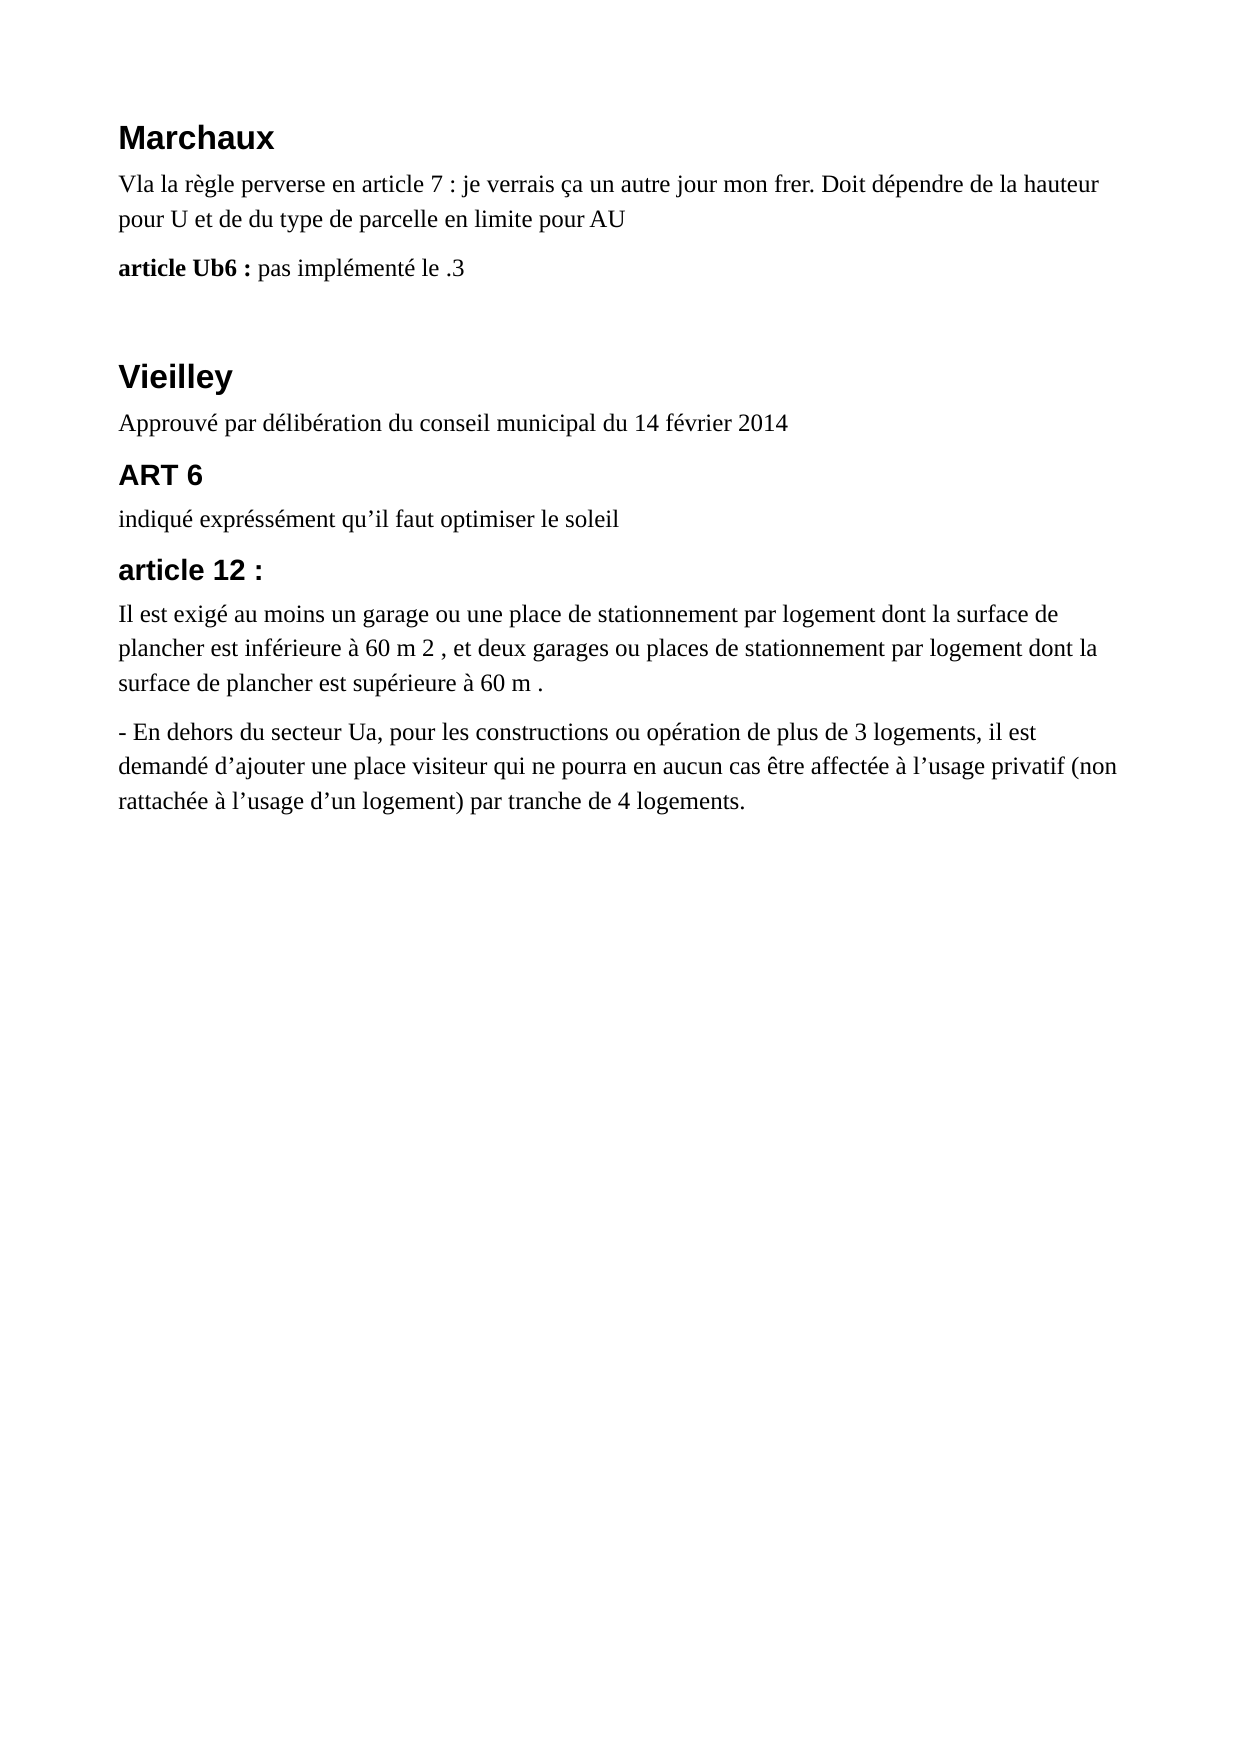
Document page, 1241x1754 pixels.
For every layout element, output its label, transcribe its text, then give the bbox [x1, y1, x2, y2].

subtitle ART 6 [118, 457, 1122, 491]
text indiqué expréssément qu’il faut optimiser le soleil [118, 504, 1122, 532]
subtitle Vieilley [118, 357, 1122, 396]
subtitle article 12 : [118, 553, 1122, 586]
text - En dehors du secteur Ua, pour les constructions ou opération de plus de 3 logements, il est demandé d’ajouter une place visiteur qui ne pourra en aucun cas être affectée à l’usage privatif (non rattachée à l’usage d’un logement) par tranche de 4 logements. [118, 717, 1122, 815]
text Approuvé par délibération du conseil municipal du 14 février 2014 [118, 408, 1122, 437]
text Vla la règle perverse en article 7 : je verrais ça un autre jour mon frer. Doit dépendre de la hauteur pour U et de du type de parcelle en limite pour AU [118, 169, 1122, 232]
text article Ub6 : pas implémenté le .3 [118, 253, 1122, 282]
subtitle Marchaux [118, 118, 1122, 157]
text Il est exigé au moins un garage ou une place de stationnement par logement dont la surface de plancher est inférieure à 60 m 2 , et deux garages ou places de stationnement par logement dont la surface de plancher est supérieure à 60 m . [118, 599, 1122, 697]
